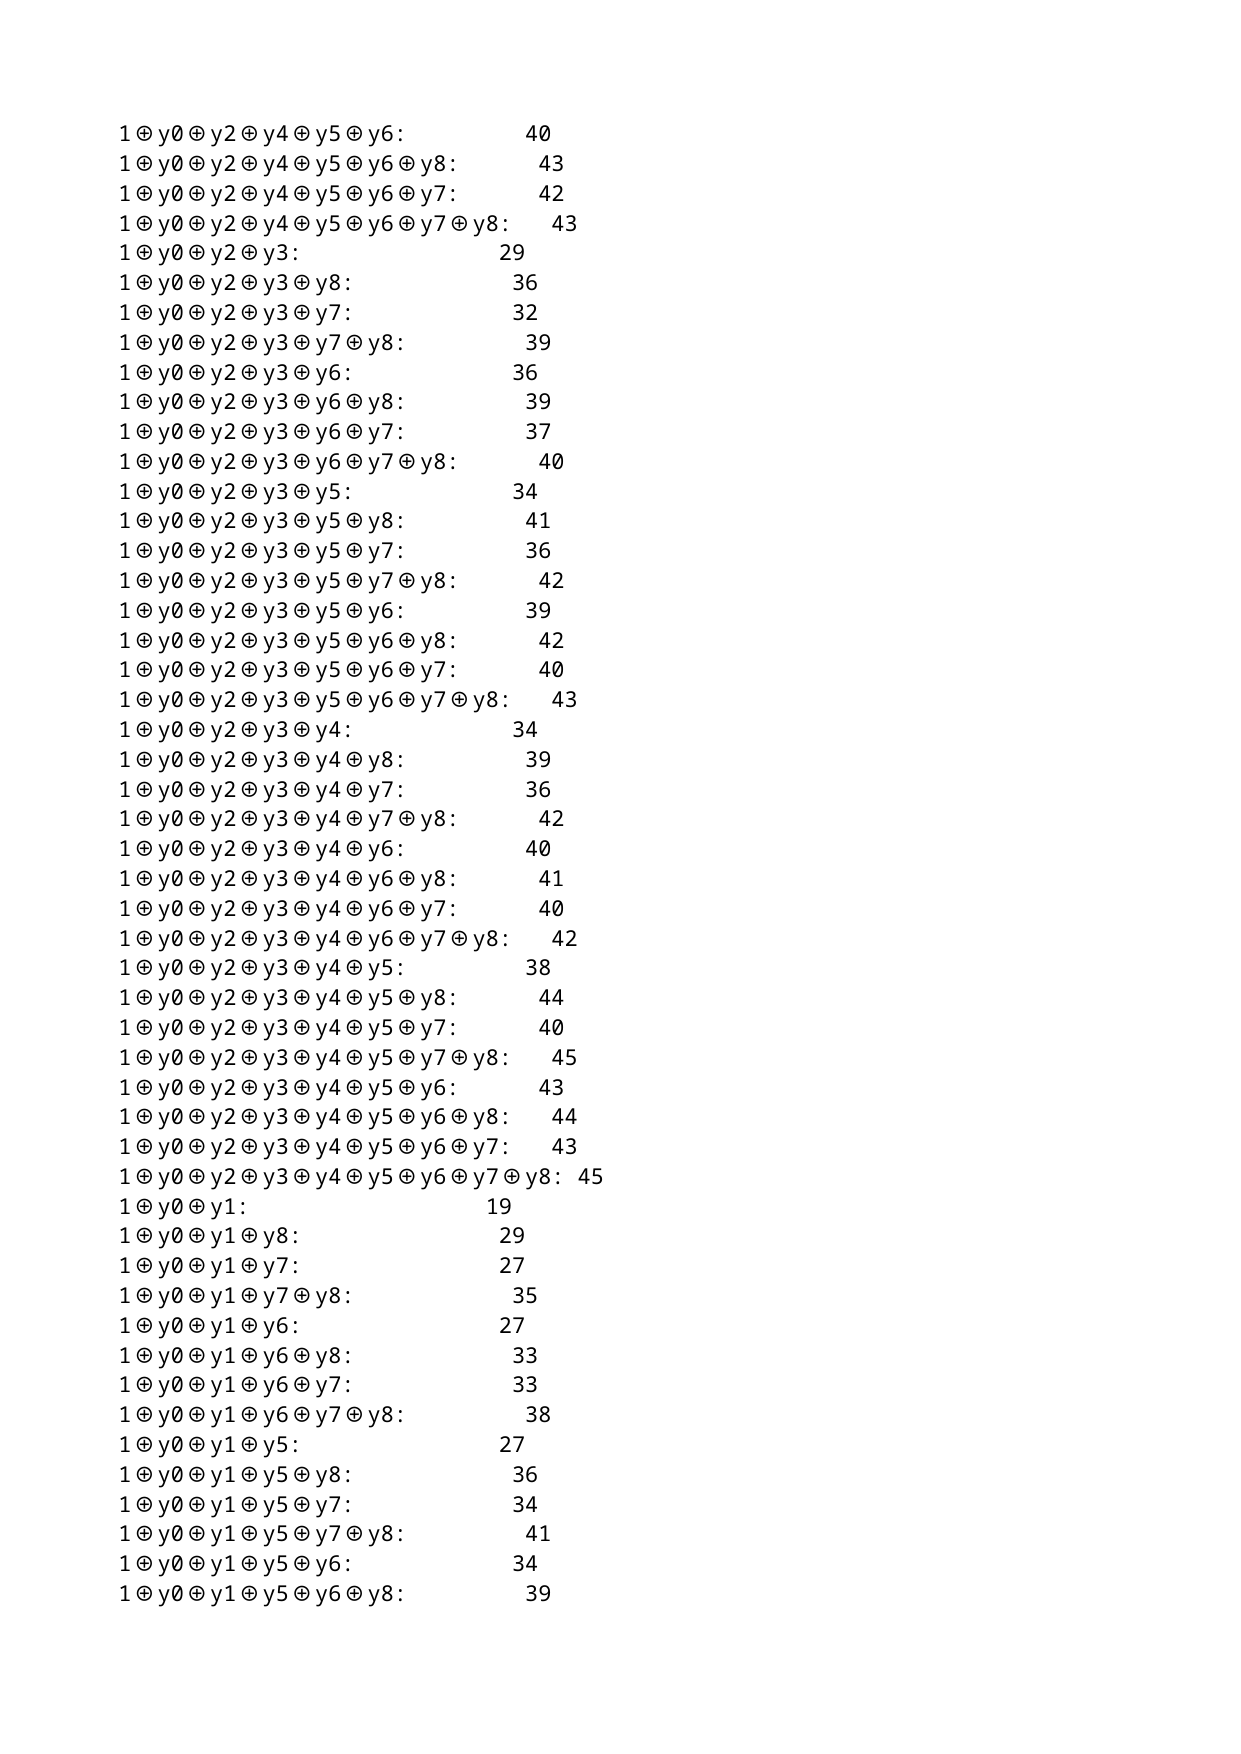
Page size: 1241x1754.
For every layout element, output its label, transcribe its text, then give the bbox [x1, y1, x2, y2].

text 1⊕y0⊕y2⊕y3⊕y4⊕y6⊕y8: 41 [118, 863, 1122, 893]
text 1⊕y0⊕y2⊕y3⊕y4⊕y8: 39 [118, 744, 1122, 773]
text 1⊕y0⊕y2⊕y3⊕y4⊕y5⊕y7⊕y8: 45 [118, 1042, 1122, 1071]
text 1⊕y0⊕y2⊕y3⊕y5⊕y8: 41 [118, 505, 1122, 535]
text 1⊕y0⊕y2⊕y4⊕y5⊕y6⊕y7⊕y8: 43 [118, 207, 1122, 237]
text 1⊕y0⊕y1⊕y6⊕y7⊕y8: 38 [118, 1399, 1122, 1429]
text 1⊕y0⊕y2⊕y3⊕y4⊕y7: 36 [118, 773, 1122, 803]
text 1⊕y0⊕y2⊕y3⊕y4⊕y5⊕y8: 44 [118, 982, 1122, 1012]
text 1⊕y0⊕y2⊕y3⊕y5: 34 [118, 476, 1122, 505]
text 1⊕y0⊕y1⊕y6: 27 [118, 1310, 1122, 1339]
text 1⊕y0⊕y2⊕y4⊕y5⊕y6⊕y8: 43 [118, 148, 1122, 178]
text 1⊕y0⊕y1⊕y5: 27 [118, 1429, 1122, 1459]
text 1⊕y0⊕y2⊕y3⊕y8: 36 [118, 267, 1122, 297]
text 1⊕y0⊕y2⊕y3⊕y7⊕y8: 39 [118, 327, 1122, 356]
text 1⊕y0⊕y2⊕y3⊕y4⊕y6⊕y7⊕y8: 42 [118, 922, 1122, 952]
text 1⊕y0⊕y2⊕y3⊕y5⊕y7: 36 [118, 535, 1122, 565]
text 1⊕y0⊕y1⊕y7⊕y8: 35 [118, 1280, 1122, 1310]
text 1⊕y0⊕y2⊕y3⊕y4⊕y5⊕y6⊕y8: 44 [118, 1101, 1122, 1131]
text 1⊕y0⊕y2⊕y3⊕y4⊕y5⊕y7: 40 [118, 1012, 1122, 1042]
text 1⊕y0⊕y1⊕y8: 29 [118, 1220, 1122, 1250]
text 1⊕y0⊕y1⊕y5⊕y8: 36 [118, 1459, 1122, 1488]
text 1⊕y0⊕y2⊕y3⊕y7: 32 [118, 297, 1122, 327]
text 1⊕y0⊕y2⊕y3⊕y4: 34 [118, 714, 1122, 744]
text 1⊕y0⊕y1⊕y5⊕y6⊕y8: 39 [118, 1578, 1122, 1608]
text 1⊕y0⊕y2⊕y3⊕y6⊕y8: 39 [118, 386, 1122, 416]
text 1⊕y0⊕y2⊕y3⊕y6⊕y7: 37 [118, 416, 1122, 446]
text 1⊕y0⊕y1⊕y5⊕y7⊕y8: 41 [118, 1518, 1122, 1548]
text 1⊕y0⊕y1⊕y6⊕y7: 33 [118, 1369, 1122, 1399]
text 1⊕y0⊕y2⊕y3⊕y5⊕y7⊕y8: 42 [118, 565, 1122, 595]
text 1⊕y0⊕y2⊕y3⊕y4⊕y6⊕y7: 40 [118, 893, 1122, 922]
text 1⊕y0⊕y2⊕y4⊕y5⊕y6⊕y7: 42 [118, 178, 1122, 207]
text 1⊕y0⊕y1⊕y5⊕y6: 34 [118, 1548, 1122, 1578]
text 1⊕y0⊕y1⊕y6⊕y8: 33 [118, 1339, 1122, 1369]
text 1⊕y0⊕y2⊕y3⊕y4⊕y5⊕y6: 43 [118, 1071, 1122, 1101]
text 1⊕y0⊕y2⊕y3⊕y6: 36 [118, 356, 1122, 386]
text 1⊕y0⊕y1⊕y5⊕y7: 34 [118, 1488, 1122, 1518]
text 1⊕y0⊕y2⊕y3⊕y4⊕y5: 38 [118, 952, 1122, 982]
text 1⊕y0⊕y2⊕y3⊕y4⊕y5⊕y6⊕y7⊕y8: 45 [118, 1161, 1122, 1191]
text 1⊕y0⊕y2⊕y3: 29 [118, 237, 1122, 267]
text 1⊕y0⊕y2⊕y3⊕y5⊕y6⊕y7: 40 [118, 654, 1122, 684]
text 1⊕y0⊕y2⊕y3⊕y6⊕y7⊕y8: 40 [118, 446, 1122, 476]
text 1⊕y0⊕y2⊕y3⊕y4⊕y5⊕y6⊕y7: 43 [118, 1131, 1122, 1161]
text 1⊕y0⊕y1: 19 [118, 1191, 1122, 1220]
text 1⊕y0⊕y1⊕y7: 27 [118, 1250, 1122, 1280]
text 1⊕y0⊕y2⊕y3⊕y5⊕y6: 39 [118, 595, 1122, 624]
text 1⊕y0⊕y2⊕y4⊕y5⊕y6: 40 [118, 118, 1122, 148]
text 1⊕y0⊕y2⊕y3⊕y5⊕y6⊕y7⊕y8: 43 [118, 684, 1122, 714]
text 1⊕y0⊕y2⊕y3⊕y5⊕y6⊕y8: 42 [118, 624, 1122, 654]
text 1⊕y0⊕y2⊕y3⊕y4⊕y6: 40 [118, 833, 1122, 863]
text 1⊕y0⊕y2⊕y3⊕y4⊕y7⊕y8: 42 [118, 803, 1122, 833]
